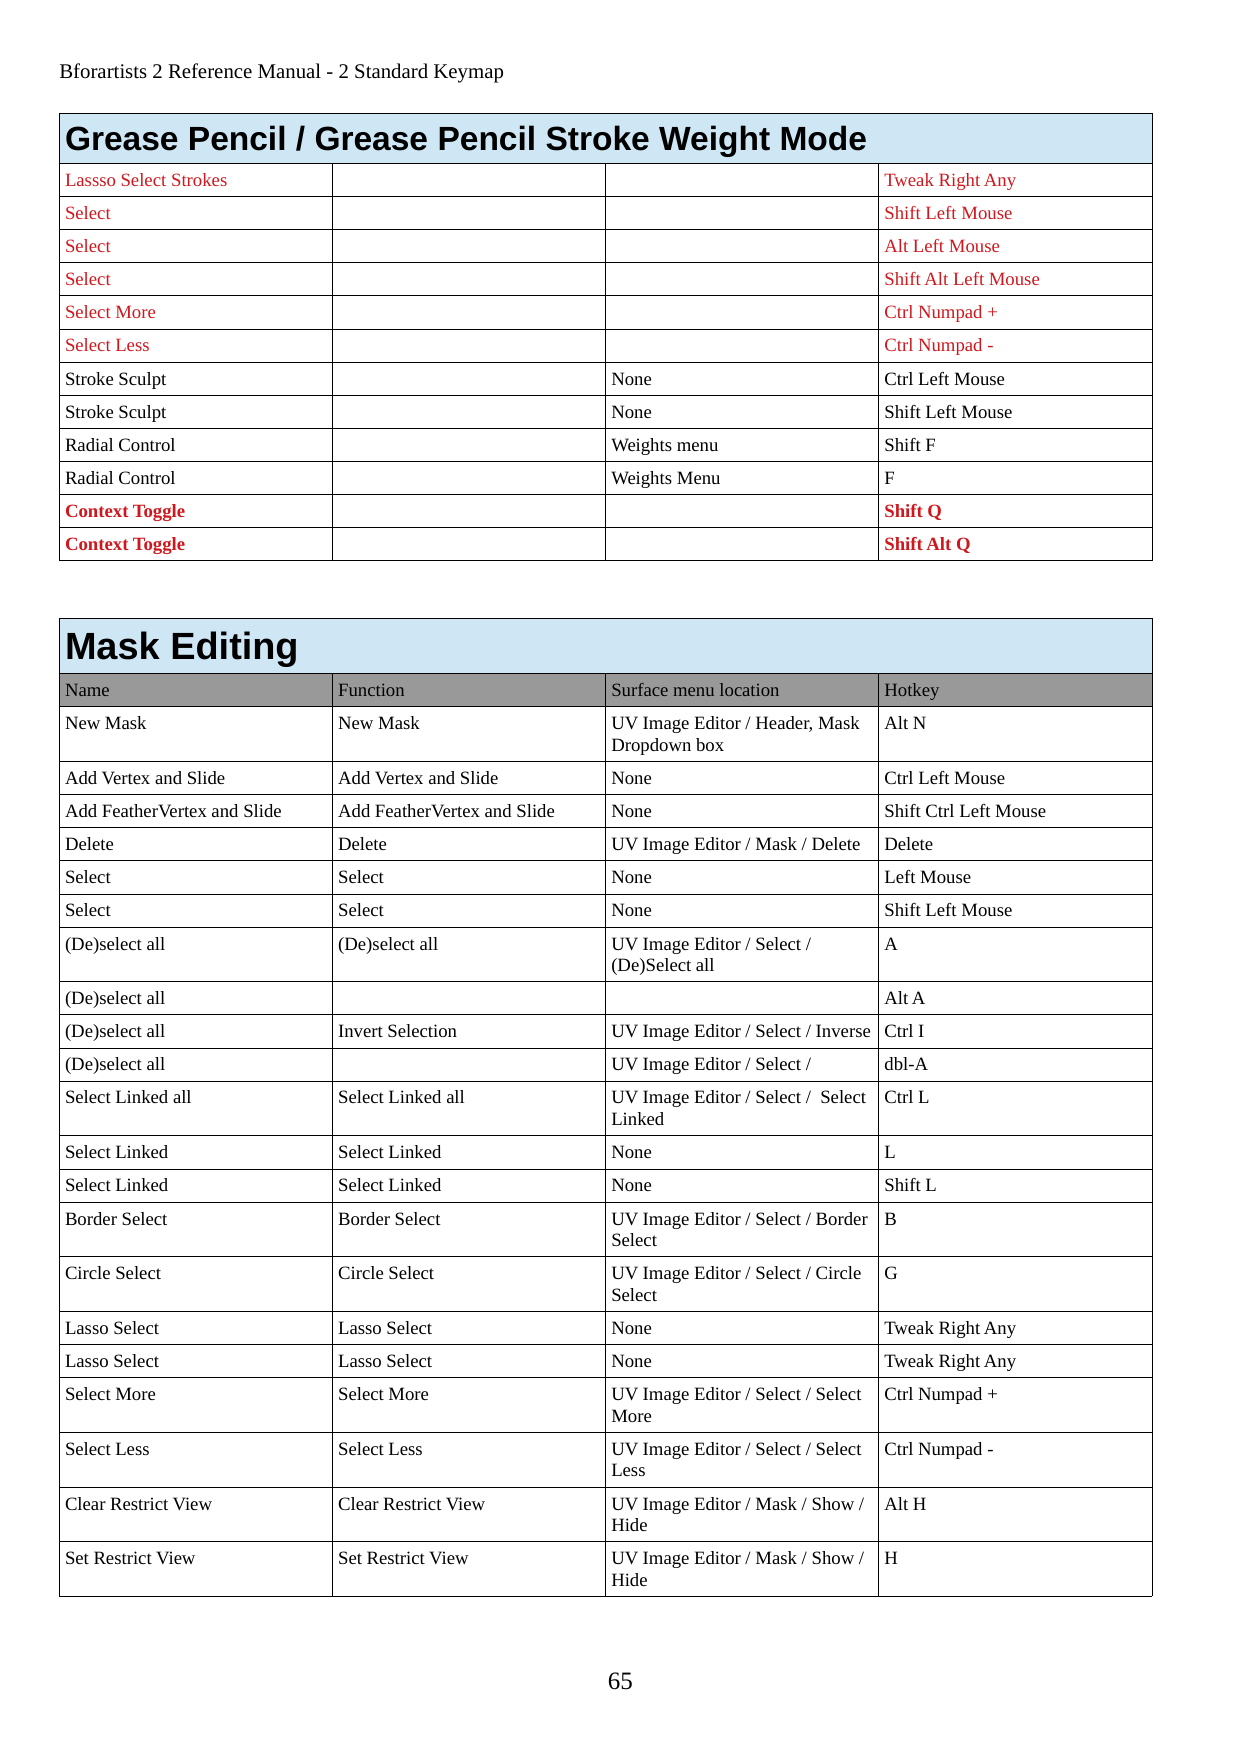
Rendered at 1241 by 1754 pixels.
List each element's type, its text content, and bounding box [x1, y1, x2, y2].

table_cell Select Linked [60, 1170, 332, 1202]
table_cell None [606, 1345, 878, 1377]
table_cell Clear Restrict View [60, 1488, 332, 1541]
table_cell [333, 982, 605, 1014]
table_cell Shift Left Mouse [879, 396, 1152, 428]
table_cell Shift Alt Q [879, 528, 1152, 560]
table_cell UV Image Editor / Select / [606, 1049, 878, 1081]
table_cell Context Toggle [60, 495, 332, 527]
table_cell [333, 528, 605, 560]
table_cell dbl-A [879, 1049, 1152, 1081]
table_cell [606, 982, 878, 1014]
table_cell None [606, 795, 878, 827]
table_cell None [606, 762, 878, 794]
table_cell Set Restrict View [333, 1542, 605, 1596]
table_cell Select More [60, 1378, 332, 1432]
table_cell [333, 230, 605, 262]
table_cell UV Image Editor / Select / Select More [606, 1378, 878, 1432]
table_cell Alt N [879, 707, 1152, 761]
table_cell Lasso Select [333, 1312, 605, 1344]
table_cell [333, 363, 605, 395]
table_cell [606, 495, 878, 527]
table_cell Tweak Right Any [879, 164, 1152, 196]
table_cell [606, 164, 878, 196]
table_cell Shift L [879, 1170, 1152, 1202]
table_cell G [879, 1257, 1152, 1311]
table_cell UV Image Editor / Select / Select Less [606, 1433, 878, 1487]
table_cell [333, 396, 605, 428]
table_cell New Mask [333, 707, 605, 761]
table_cell New Mask [60, 707, 332, 761]
table_header Grease Pencil / Grease Pencil Stroke Weight Mode [60, 114, 1152, 163]
table_cell Border Select [333, 1203, 605, 1256]
table_cell Select [60, 895, 332, 927]
table_cell UV Image Editor / Header, Mask Dropdown box [606, 707, 878, 761]
table_cell Select Less [60, 1433, 332, 1487]
table_cell Delete [879, 828, 1152, 860]
table_cell Weights Menu [606, 462, 878, 494]
table_cell Select Linked all [333, 1082, 605, 1135]
table_cell Select [60, 861, 332, 893]
table_cell Delete [60, 828, 332, 860]
table_cell (De)select all [60, 1049, 332, 1081]
table_cell Shift F [879, 429, 1152, 461]
table_cell None [606, 1136, 878, 1168]
table_cell Circle Select [60, 1257, 332, 1311]
table_cell Alt H [879, 1488, 1152, 1541]
table_cell Ctrl Left Mouse [879, 762, 1152, 794]
table_cell Tweak Right Any [879, 1345, 1152, 1377]
table_cell Shift Alt Left Mouse [879, 263, 1152, 295]
table_cell [333, 462, 605, 494]
table_cell Weights menu [606, 429, 878, 461]
table_cell None [606, 1312, 878, 1344]
table_cell L [879, 1136, 1152, 1168]
table_cell Select [60, 230, 332, 262]
table_cell Select Linked [333, 1136, 605, 1168]
table_header Mask Editing [60, 619, 1152, 673]
table_cell Select Linked [60, 1136, 332, 1168]
table_cell Select Linked [333, 1170, 605, 1202]
table_cell Set Restrict View [60, 1542, 332, 1596]
table_cell Delete [333, 828, 605, 860]
table_cell [606, 528, 878, 560]
table_cell (De)select all [60, 1015, 332, 1047]
table_cell (De)select all [60, 982, 332, 1014]
table_cell Shift Ctrl Left Mouse [879, 795, 1152, 827]
table_cell B [879, 1203, 1152, 1256]
table_cell Stroke Sculpt [60, 363, 332, 395]
table_cell Shift Left Mouse [879, 895, 1152, 927]
table_cell Radial Control [60, 429, 332, 461]
table_cell Select Linked all [60, 1082, 332, 1135]
table_cell Ctrl Numpad + [879, 1378, 1152, 1432]
table_cell [333, 495, 605, 527]
table_cell [333, 330, 605, 362]
table_cell [606, 263, 878, 295]
table_cell Border Select [60, 1203, 332, 1256]
table_cell Left Mouse [879, 861, 1152, 893]
table_cell Select Less [60, 330, 332, 362]
table_cell Shift Left Mouse [879, 197, 1152, 229]
table_cell Radial Control [60, 462, 332, 494]
table_cell Add Vertex and Slide [333, 762, 605, 794]
table_cell F [879, 462, 1152, 494]
table_cell [333, 263, 605, 295]
table_cell Ctrl Numpad - [879, 330, 1152, 362]
table_cell [606, 296, 878, 328]
table_cell A [879, 928, 1152, 981]
table_cell Add FeatherVertex and Slide [60, 795, 332, 827]
table_cell Select Less [333, 1433, 605, 1487]
table_cell Ctrl L [879, 1082, 1152, 1135]
table_cell Alt Left Mouse [879, 230, 1152, 262]
table_cell Add Vertex and Slide [60, 762, 332, 794]
table_cell None [606, 396, 878, 428]
table_cell Circle Select [333, 1257, 605, 1311]
table_cell Stroke Sculpt [60, 396, 332, 428]
table_cell None [606, 895, 878, 927]
table_cell None [606, 363, 878, 395]
table_cell Select [60, 197, 332, 229]
table_cell Lasso Select [60, 1312, 332, 1344]
table_cell Ctrl Numpad - [879, 1433, 1152, 1487]
table_cell Clear Restrict View [333, 1488, 605, 1541]
table_cell Hotkey [879, 674, 1152, 706]
table_cell Ctrl Numpad + [879, 296, 1152, 328]
table_cell UV Image Editor / Mask / Show / Hide [606, 1488, 878, 1541]
table_cell Select More [60, 296, 332, 328]
table_cell (De)select all [60, 928, 332, 981]
table_cell Lasso Select [333, 1345, 605, 1377]
table_cell Invert Selection [333, 1015, 605, 1047]
table_cell [333, 197, 605, 229]
table_cell Context Toggle [60, 528, 332, 560]
table_cell Lasso Select [60, 1345, 332, 1377]
table_cell [606, 330, 878, 362]
table_cell Surface menu location [606, 674, 878, 706]
table_cell UV Image Editor / Mask / Delete [606, 828, 878, 860]
table_cell [606, 197, 878, 229]
table_cell Ctrl Left Mouse [879, 363, 1152, 395]
table_cell UV Image Editor / Select / (De)Select all [606, 928, 878, 981]
table_cell UV Image Editor / Select / Border Select [606, 1203, 878, 1256]
table_cell Select [60, 263, 332, 295]
table_cell [606, 230, 878, 262]
table_cell Tweak Right Any [879, 1312, 1152, 1344]
table_cell [333, 164, 605, 196]
table_cell Select More [333, 1378, 605, 1432]
table_cell Lassso Select Strokes [60, 164, 332, 196]
table_cell Shift Q [879, 495, 1152, 527]
table_cell [333, 429, 605, 461]
table_cell Function [333, 674, 605, 706]
table_cell Alt A [879, 982, 1152, 1014]
table_cell [333, 1049, 605, 1081]
table_cell Name [60, 674, 332, 706]
table_cell UV Image Editor / Select / Inverse [606, 1015, 878, 1047]
table_cell [333, 296, 605, 328]
table_cell UV Image Editor / Select / Circle Select [606, 1257, 878, 1311]
table_cell Select [333, 861, 605, 893]
table_cell UV Image Editor / Select / Select Linked [606, 1082, 878, 1135]
table_cell H [879, 1542, 1152, 1596]
table_cell Ctrl I [879, 1015, 1152, 1047]
table_cell None [606, 861, 878, 893]
table_cell Select [333, 895, 605, 927]
table_cell UV Image Editor / Mask / Show / Hide [606, 1542, 878, 1596]
table_cell Add FeatherVertex and Slide [333, 795, 605, 827]
table_cell None [606, 1170, 878, 1202]
table_cell (De)select all [333, 928, 605, 981]
